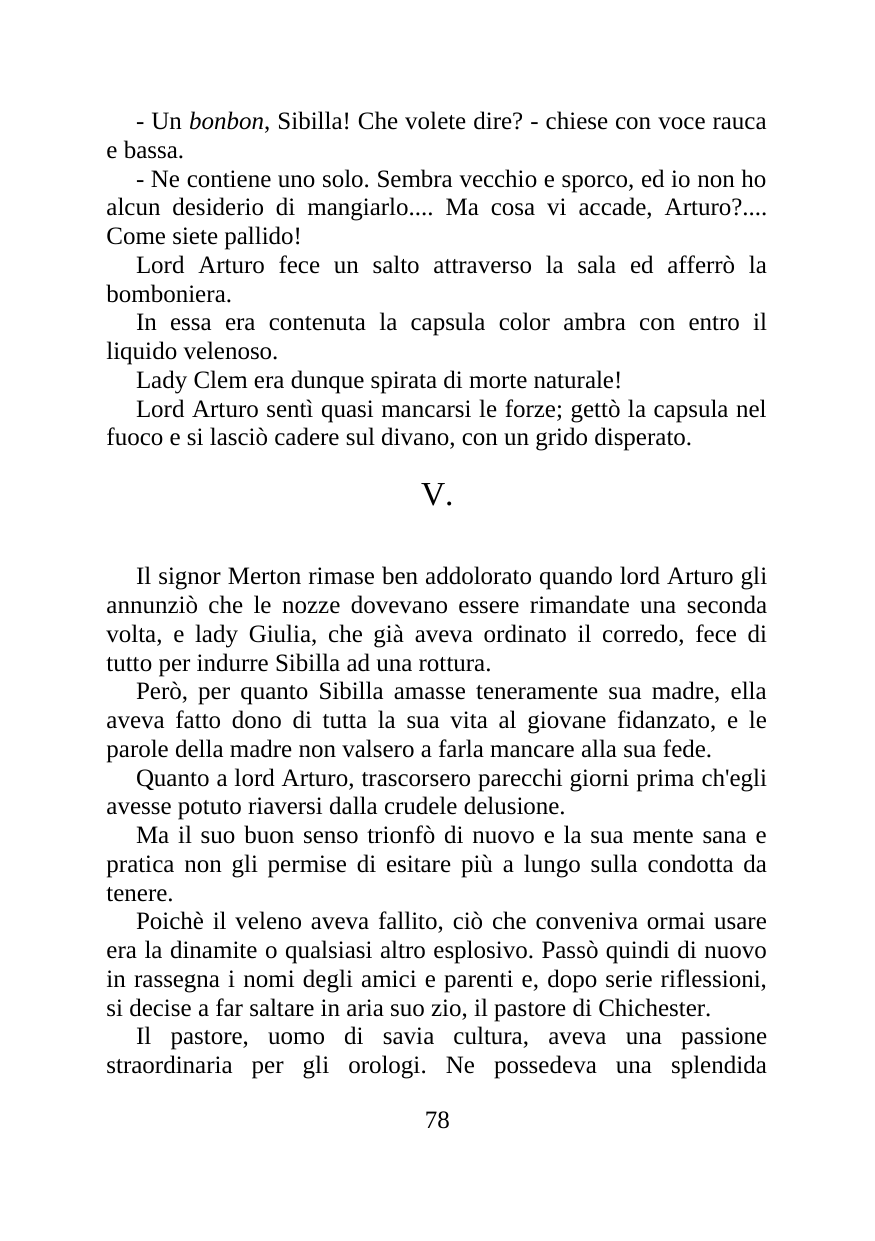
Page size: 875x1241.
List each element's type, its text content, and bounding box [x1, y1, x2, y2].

text Lord Arturo fece un salto attraverso la sala ed afferrò la bomboniera. [106, 250, 768, 307]
text Però, per quanto Sibilla amasse teneramente sua madre, ella aveva fatto dono di tutta la sua vita al giovane fidanzato, e le parole della madre non valsero a farla mancare alla sua fede. [106, 676, 768, 763]
text Il signor Merton rimase ben addolorato quando lord Arturo gli annunziò che le nozze dovevano essere rimandate una seconda volta, e lady Giulia, che già aveva ordinato il corredo, fece di tutto per indurre Sibilla ad una rottura. [106, 561, 768, 676]
text In essa era contenuta la capsula color ambra con entro il liquido velenoso. [106, 307, 768, 365]
text - Ne contiene uno solo. Sembra vecchio e sporco, ed io non ho alcun desiderio di mangiarlo.... Ma cosa vi accade, Arturo?.... Come siete pallido! [106, 164, 768, 250]
text - Un bonbon, Sibilla! Che volete dire? - chiese con voce rauca e bassa. [106, 106, 768, 164]
subtitle V. [106, 474, 768, 513]
text Quanto a lord Arturo, trascorsero parecchi giorni prima ch'egli avesse potuto riaversi dalla crudele delusione. [106, 763, 768, 820]
text Poichè il veleno aveva fallito, ciò che conveniva ormai usare era la dinamite o qualsiasi altro esplosivo. Passò quindi di nuovo in rassegna i nomi degli amici e parenti e, dopo serie riflessioni, si decise a far saltare in aria suo zio, il pastore di Chichester. [106, 906, 768, 1021]
text Il pastore, uomo di savia cultura, aveva una passione straordinaria per gli orologi. Ne possedeva una splendida [106, 1021, 768, 1079]
text Lady Clem era dunque spirata di morte naturale! [106, 365, 768, 394]
text Lord Arturo sentì quasi mancarsi le forze; gettò la capsula nel fuoco e si lasciò cadere sul divano, con un grido disperato. [106, 394, 768, 451]
text Ma il suo buon senso trionfò di nuovo e la sua mente sana e pratica non gli permise di esitare più a lungo sulla condotta da tenere. [106, 820, 768, 906]
